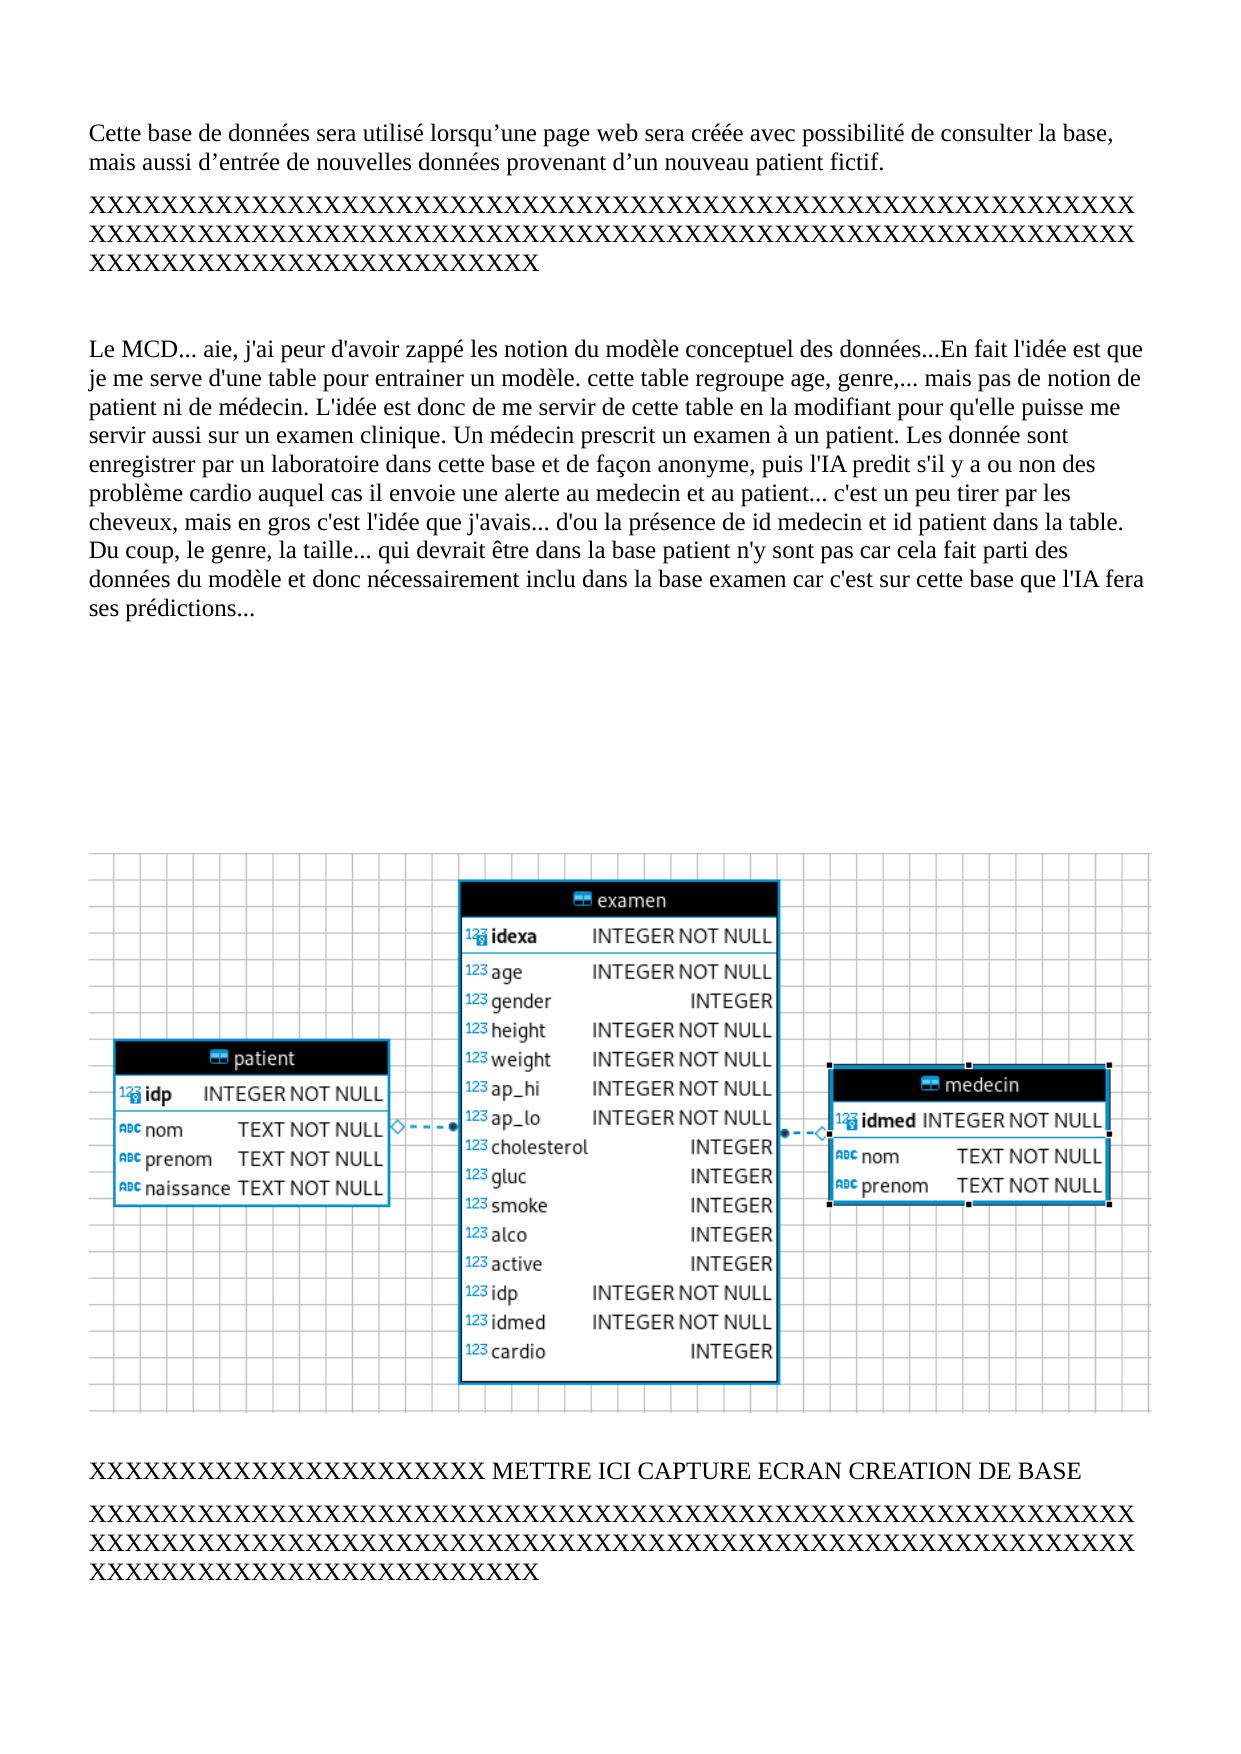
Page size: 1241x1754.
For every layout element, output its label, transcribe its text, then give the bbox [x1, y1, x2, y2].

text Cette base de données sera utilisé lorsqu’une page web sera créée avec possibilité de consulter la base, mais aussi d’entrée de nouvelles données provenant d’un nouveau patient fictif. [88, 118, 1152, 176]
text XXXXXXXXXXXXXXXXXXXXXXXXXXXXXXXXXXXXXXXXXXXXXXXXXXXXXXXXXXXXXXXXXXXXXXXXXXXXXXXXXXXXXXXXXXXXXXXXXXXXXXXXXXXXXXXXXXXXXXXXXXXXXXXXXXXXXXXXXXXXX [88, 190, 1152, 276]
text XXXXXXXXXXXXXXXXXXXXXX METTRE ICI CAPTURE ECRAN CREATION DE BASE [88, 1456, 1152, 1484]
text Le MCD... aie, j'ai peur d'avoir zappé les notion du modèle conceptuel des données...En fait l'idée est que je me serve d'une table pour entrainer un modèle. cette table regroupe age, genre,... mais pas de notion de patient ni de médecin. L'idée est donc de me servir de cette table en la modifiant pour qu'elle puisse me servir aussi sur un examen clinique. Un médecin prescrit un examen à un patient. Les donnée sont enregistrer par un laboratoire dans cette base et de façon anonyme, puis l'IA predit s'il y a ou non des problème cardio auquel cas il envoie une alerte au medecin et au patient... c'est un peu tirer par les cheveux, mais en gros c'est l'idée que j'avais... d'ou la présence de id medecin et id patient dans la table. Du coup, le genre, la taille... qui devrait être dans la base patient n'y sont pas car cela fait parti des données du modèle et donc nécessairement inclu dans la base examen car c'est sur cette base que l'IA fera ses prédictions... [88, 334, 1152, 622]
text XXXXXXXXXXXXXXXXXXXXXXXXXXXXXXXXXXXXXXXXXXXXXXXXXXXXXXXXXXXXXXXXXXXXXXXXXXXXXXXXXXXXXXXXXXXXXXXXXXXXXXXXXXXXXXXXXXXXXXXXXXXXXXXXXXXXXXXXXXXXX [88, 1499, 1152, 1585]
picture [88, 853, 1152, 1413]
